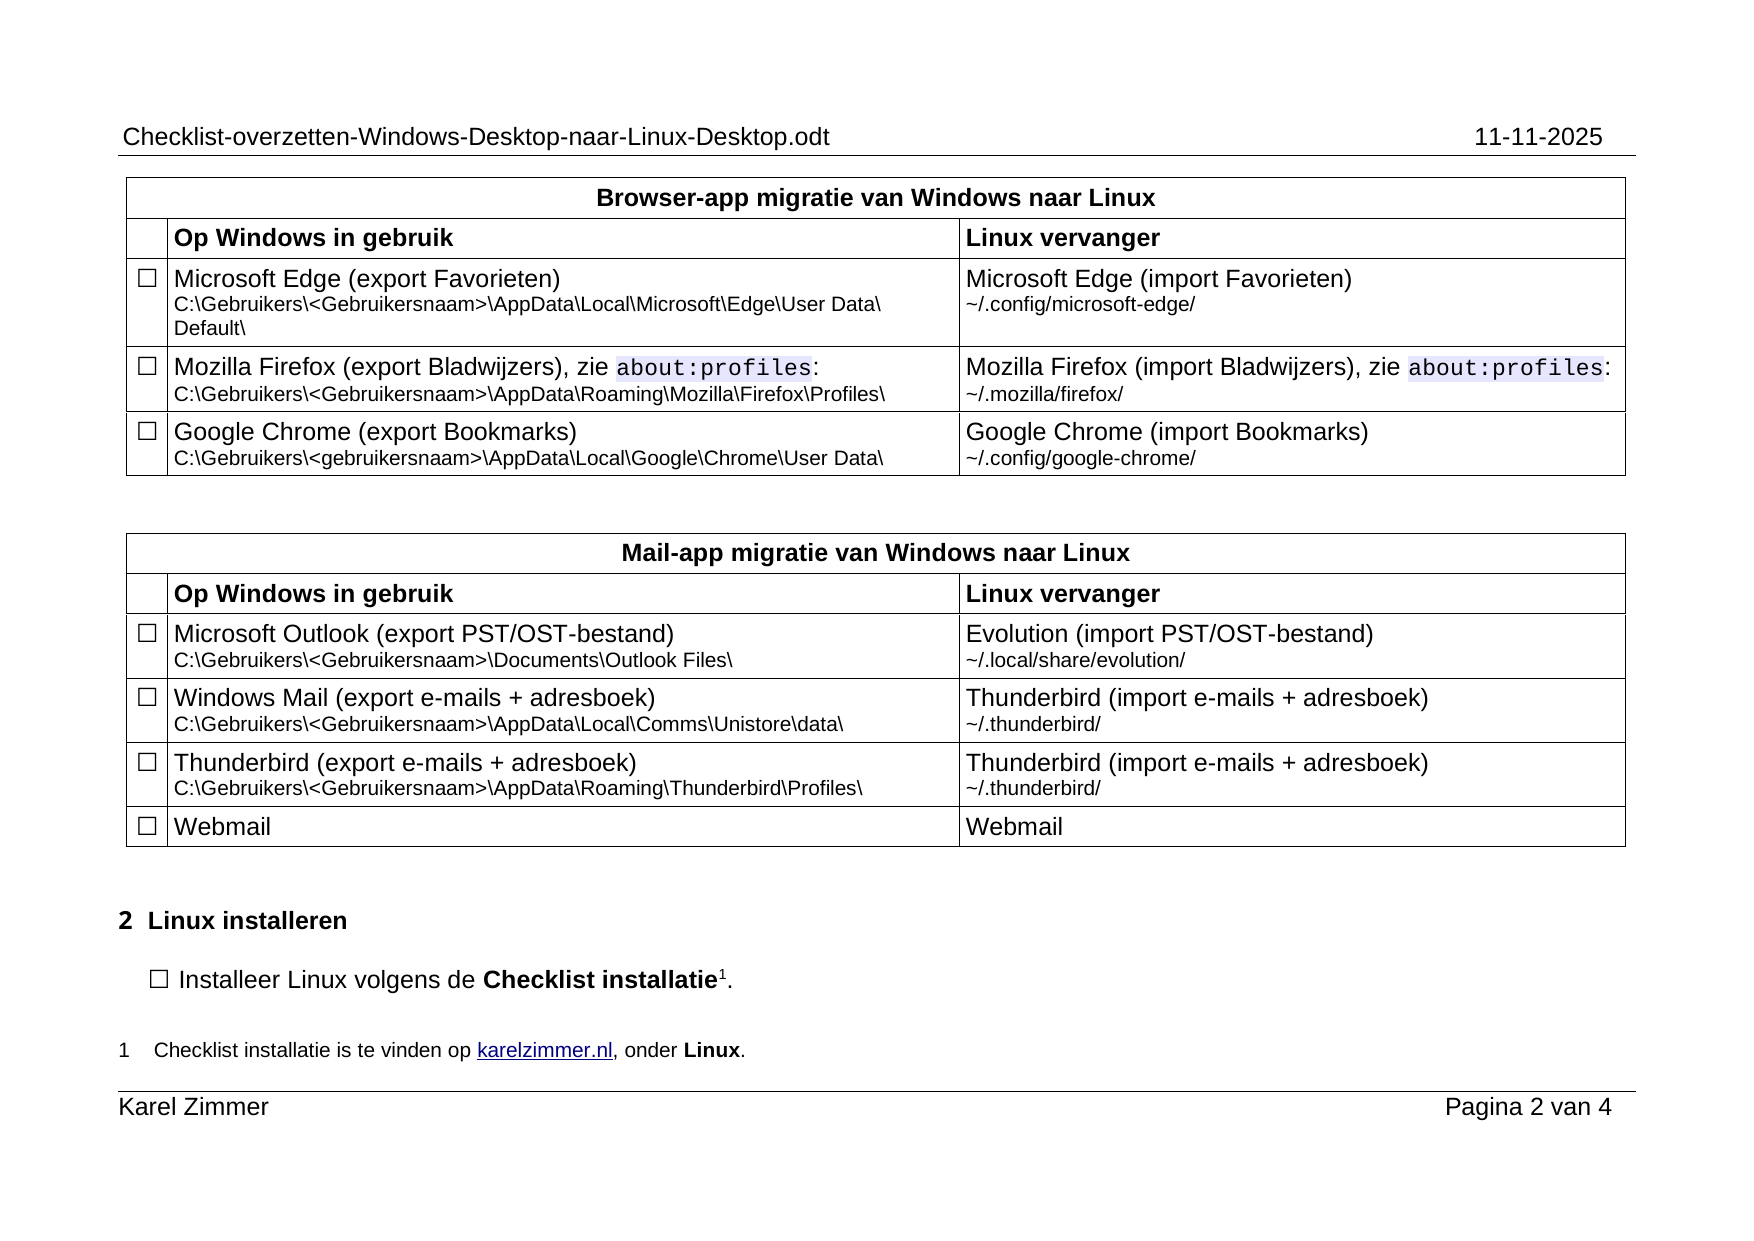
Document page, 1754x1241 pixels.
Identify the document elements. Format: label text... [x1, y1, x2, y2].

table_cell Webmail [960, 807, 1625, 846]
table_cell ☐ [127, 259, 167, 346]
table_cell ☐ [127, 615, 167, 678]
table_header Browser-app migratie van Windows naar Linux [127, 178, 1625, 218]
table_cell Windows Mail (export e-mails + adresboek) C:\Gebruikers\<Gebruikersnaam>\AppData\Local\Comms\Unistore\data\ [168, 679, 959, 742]
table_cell ☐ [127, 679, 167, 742]
table_cell Thunderbird (import e-mails + adresboek) ~/.thunderbird/ [960, 743, 1625, 806]
table_cell Microsoft Edge (export Favorieten) C:\Gebruikers\<Gebruikersnaam>\AppData\Local\Microsoft\Edge\User Data\Default\ [168, 259, 959, 346]
table_cell ☐ [127, 413, 167, 475]
table_header ☐ [141, 965, 177, 996]
list Linux installeren [118, 903, 1636, 937]
table_cell Webmail [168, 807, 959, 846]
table_cell Mozilla Firefox (import Bladwijzers), zie about:profiles: ~/.mozilla/firefox/ [960, 347, 1625, 411]
table_cell ☐ [127, 743, 167, 806]
table_cell Microsoft Outlook (export PST/OST-bestand) C:\Gebruikers\<Gebruikersnaam>\Documents\Outlook Files\ [168, 615, 959, 678]
table_cell Google Chrome (export Bookmarks) C:\Gebruikers\<gebruikersnaam>\AppData\Local\Google\Chrome\User Data\ [168, 413, 959, 475]
table_cell Evolution (import PST/OST-bestand) ~/.local/share/evolution/ [960, 615, 1625, 678]
table_cell [127, 574, 167, 613]
table_cell Op Windows in gebruik [168, 574, 959, 613]
table_cell Linux vervanger [960, 574, 1625, 613]
table_cell ☐ [127, 807, 167, 846]
table_cell Thunderbird (export e-mails + adresboek) C:\Gebruikers\<Gebruikersnaam>\AppData\Roaming\Thunderbird\Profiles\ [168, 743, 959, 806]
table_cell Google Chrome (import Bookmarks) ~/.config/google-chrome/ [960, 413, 1625, 475]
table_cell ☐ [127, 347, 167, 411]
table_cell [127, 219, 167, 258]
table_cell Op Windows in gebruik [168, 219, 959, 258]
table_cell Microsoft Edge (import Favorieten) ~/.config/microsoft-edge/ [960, 259, 1625, 346]
table_header Installeer Linux volgens de Checklist installatie. [177, 965, 1617, 996]
table_cell Thunderbird (import e-mails + adresboek) ~/.thunderbird/ [960, 679, 1625, 742]
table_cell Linux vervanger [960, 219, 1625, 258]
table_header Mail-app migratie van Windows naar Linux [127, 534, 1625, 573]
table_cell Mozilla Firefox (export Bladwijzers), zie about:profiles: C:\Gebruikers\<Gebruikersnaam>\AppData\Roaming\Mozilla\Firefox\Profiles\ [168, 347, 959, 411]
